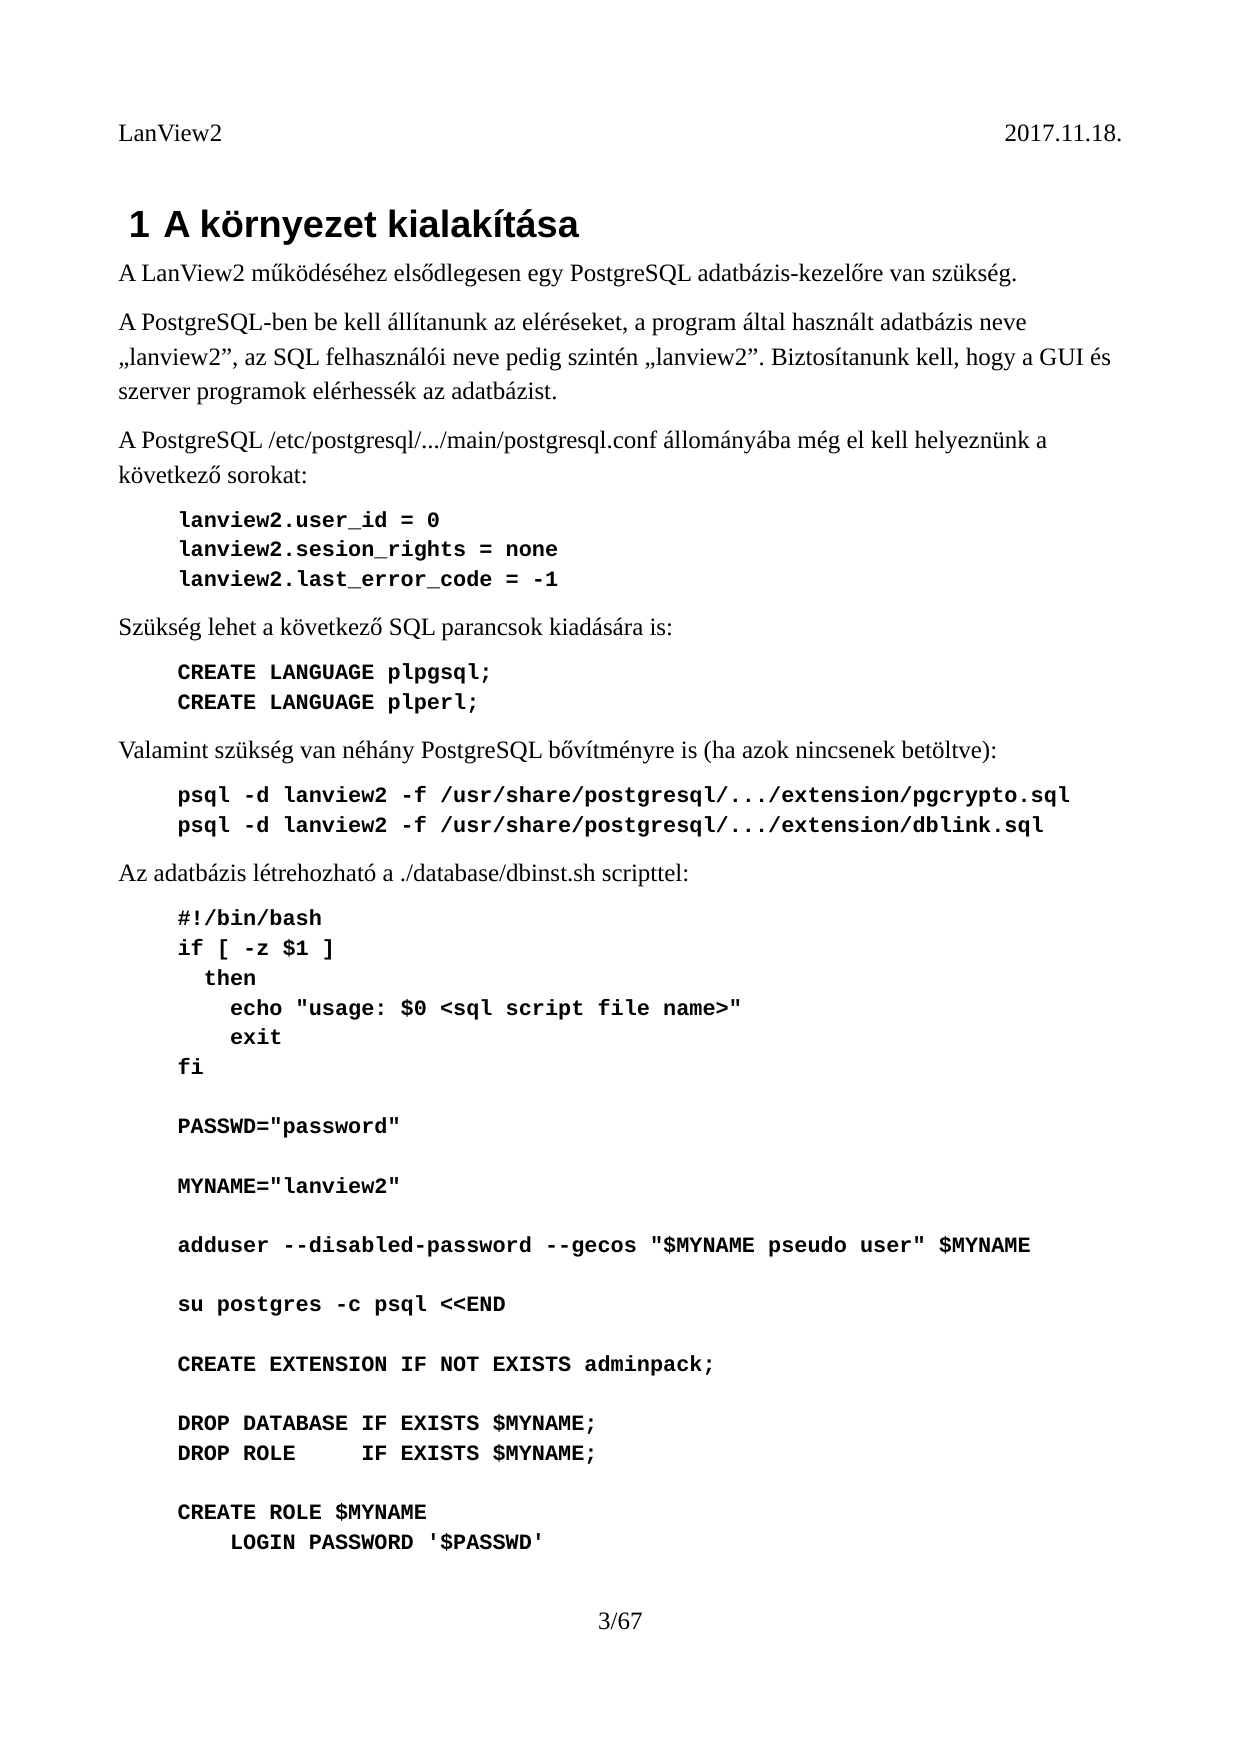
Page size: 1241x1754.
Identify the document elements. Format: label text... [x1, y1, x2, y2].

text Szükség lehet a következő SQL parancsok kiadására is: [118, 612, 1122, 641]
text Az adatbázis létrehozható a ./database/dbinst.sh scripttel: [118, 858, 1122, 887]
text Valamint szükség van néhány PostgreSQL bővítményre is (ha azok nincsenek betöltve): [118, 736, 1122, 764]
text #!/bin/bash if [ -z $1 ] then echo "usage: $0 <sql script file name>" exit fi PASSWD="password" MYNAME="lanview2" adduser --disabled-password --gecos "$MYNAME pseudo user" $MYNAME su postgres -c psql <<END CREATE EXTENSION IF NOT EXISTS adminpack; DROP DATABASE IF EXISTS $MYNAME; DROP ROLE IF EXISTS $MYNAME; CREATE ROLE $MYNAME LOGIN PASSWORD '$PASSWD' [177, 908, 1122, 1556]
subtitle A környezet kialakítása [118, 202, 1122, 246]
text psql -d lanview2 -f /usr/share/postgresql/.../extension/pgcrypto.sql psql -d lanview2 -f /usr/share/postgresql/.../extension/dblink.sql [177, 784, 1122, 839]
text CREATE LANGUAGE plpgsql; CREATE LANGUAGE plperl; [177, 662, 1122, 716]
text A LanView2 működéséhez elsődlegesen egy PostgreSQL adatbázis-kezelőre van szükség. [118, 258, 1122, 287]
text lanview2.user_id = 0 lanview2.sesion_rights = none lanview2.last_error_code = -1 [177, 509, 1122, 593]
text A PostgreSQL /etc/postgresql/.../main/postgresql.conf állományába még el kell helyeznünk a következő sorokat: [118, 425, 1122, 488]
text A PostgreSQL-ben be kell állítanunk az eléréseket, a program által használt adatbázis neve „lanview2”, az SQL felhasználói neve pedig szintén „lanview2”. Biztosítanunk kell, hogy a GUI és szerver programok elérhessék az adatbázist. [118, 307, 1122, 405]
